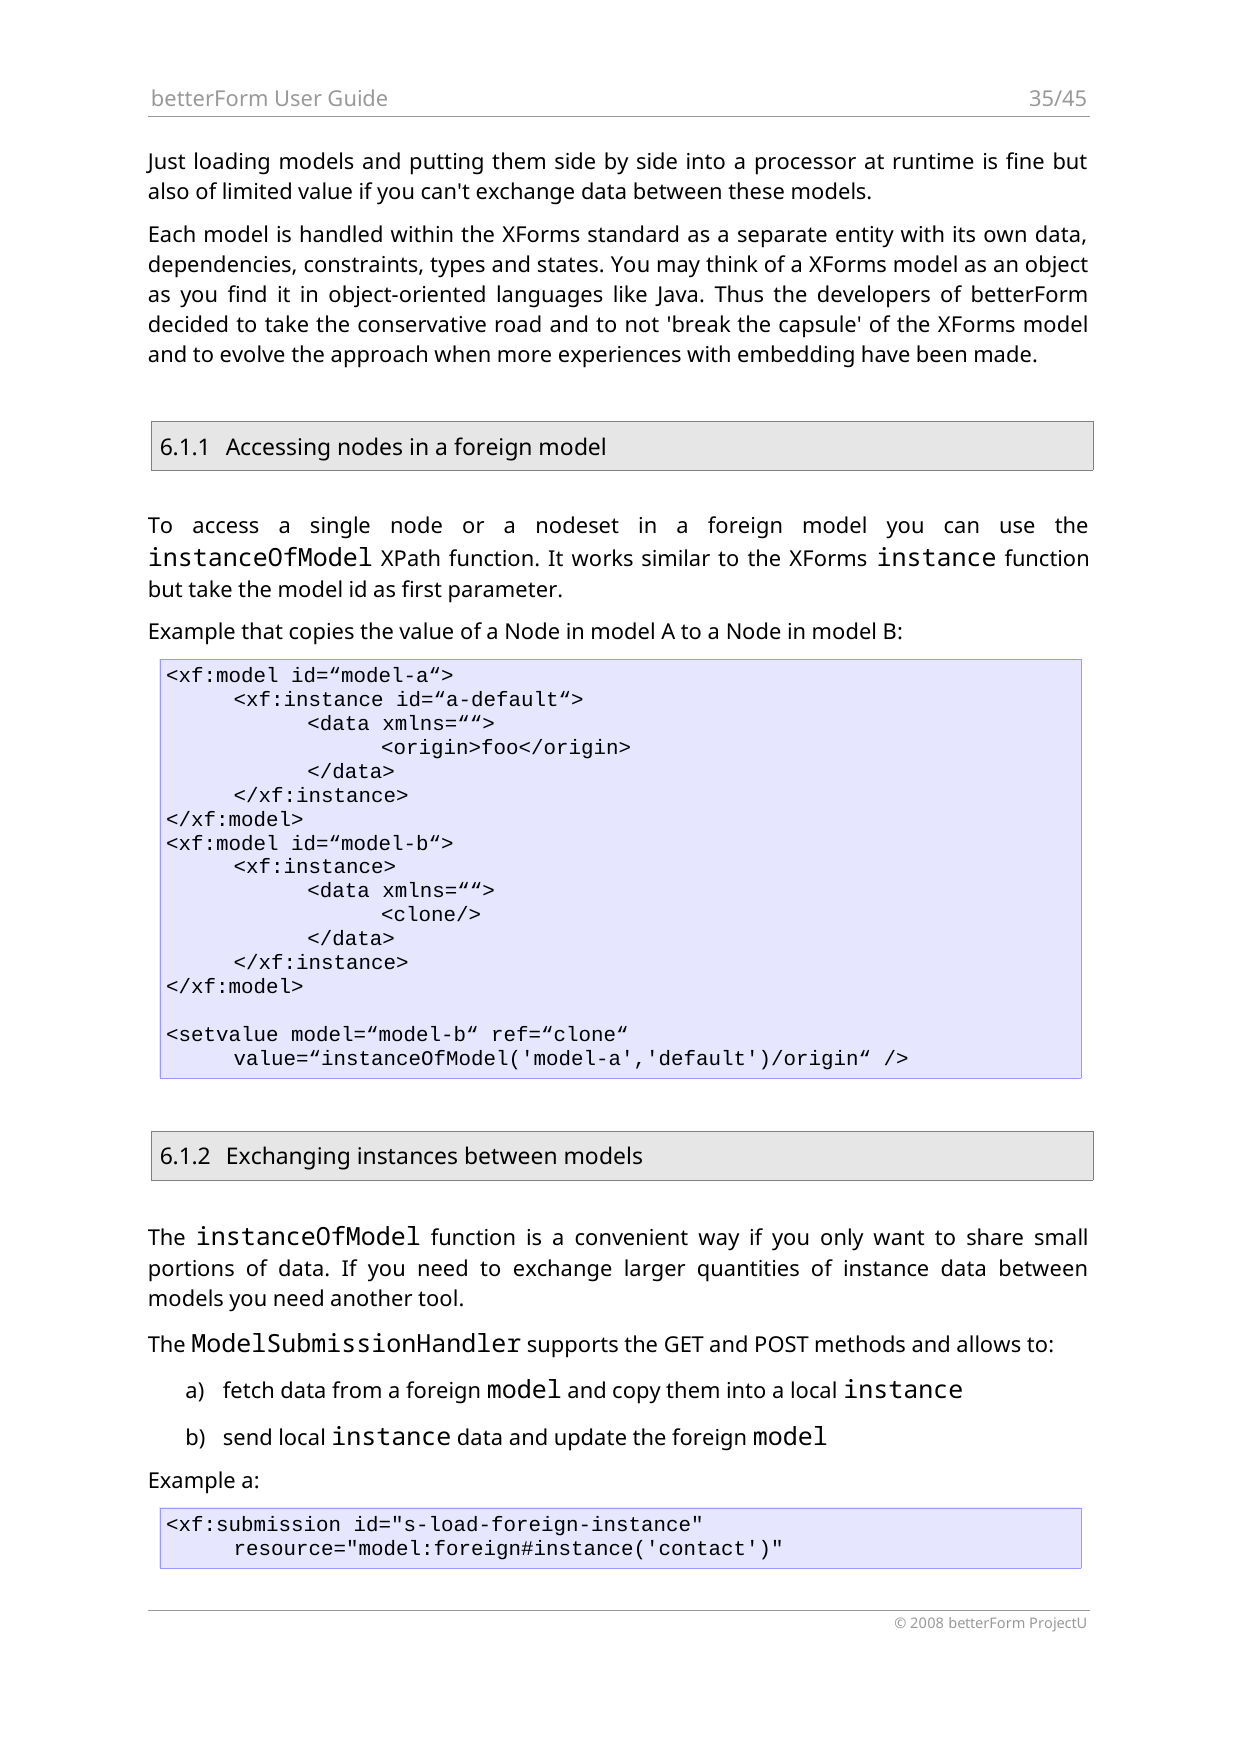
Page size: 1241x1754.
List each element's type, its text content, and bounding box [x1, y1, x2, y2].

subtitle Accessing nodes in a foreign model [152, 422, 1093, 470]
text Each model is handled within the XForms standard as a separate entity with its own data, dependencies, constraints, types and states. You may think of a XForms model as an object as you find it in object-oriented languages like Java. Thus the developers of betterForm decided to take the conservative road and to not 'break the capsule' of the XForms model and to evolve the approach when more experiences with embedding have been made. [148, 219, 1090, 369]
text <xf:model id=“model-a“> <xf:instance id=“a-default“> <data xmlns=““> <origin>foo</origin> </data> </xf:instance> </xf:model> <xf:model id=“model-b“> <xf:instance> <data xmlns=““> <clone/> </data> </xf:instance> </xf:model> <setvalue model=“model-b“ ref=“clone“ value=“instanceOfModel('model-a','default')/origin“ /> [161, 660, 1081, 1078]
text Example a: [148, 1465, 1090, 1495]
text <xf:submission id="s-load-foreign-instance" resource="model:foreign#instance('contact')" [161, 1509, 1081, 1568]
text Example that copies the value of a Node in model A to a Node in model B: [148, 616, 1090, 646]
list fetch data from a foreign model and copy them into a local instance [185, 1372, 1093, 1406]
subtitle Exchanging instances between models [152, 1132, 1093, 1180]
text To access a single node or a nodeset in a foreign model you can use the instanceOfModel XPath function. It works similar to the XForms instance function but take the model id as first parameter. [148, 510, 1090, 604]
text The instanceOfModel function is a convenient way if you only want to share small portions of data. If you need to exchange larger quantities of instance data between models you need another tool. [148, 1219, 1090, 1313]
text The ModelSubmissionHandler supports the GET and POST methods and allows to: [148, 1326, 1090, 1359]
text Just loading models and putting them side by side into a processor at runtime is fine but also of limited value if you can't exchange data between these models. [148, 146, 1090, 206]
list send local instance data and update the foreign model [185, 1418, 1093, 1452]
